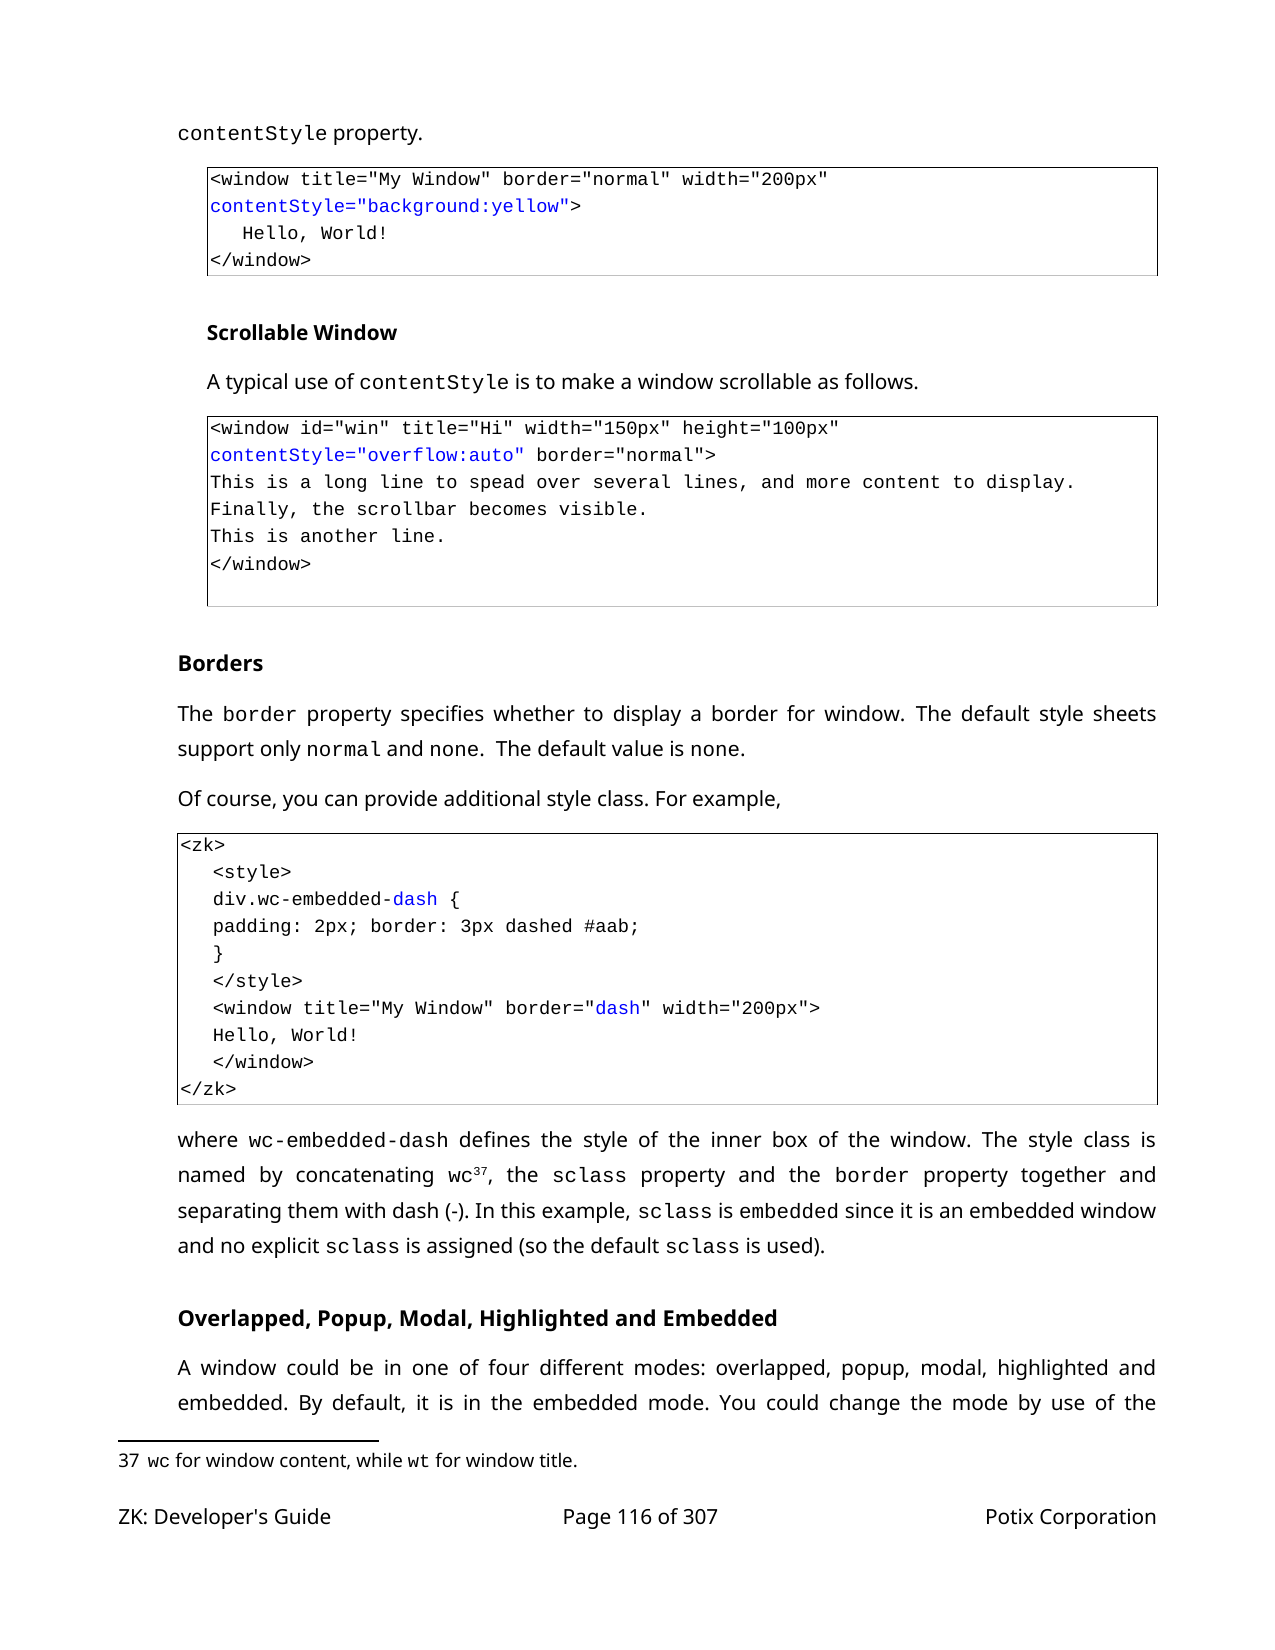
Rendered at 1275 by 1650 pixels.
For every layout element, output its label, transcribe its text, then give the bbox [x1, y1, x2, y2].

text <window id="win" title="Hi" width="150px" height="100px" contentStyle="overflow:auto" border="normal"> [208, 417, 1157, 467]
subtitle Scrollable Window [207, 318, 1157, 346]
subtitle Borders [177, 648, 1157, 678]
text This is another line. [208, 524, 1157, 548]
text A window could be in one of four different modes: overlapped, popup, modal, highlighted and embedded. By default, it is in the embedded mode. You could change the mode by use of the [177, 1353, 1157, 1417]
text <window title="My Window" border="normal" width="200px" contentStyle="background:yellow"> [208, 168, 1157, 218]
text Hello, World! [208, 221, 1157, 245]
text where wc-embedded-dash defines the style of the inner box of the window. The style class is named by concatenating wc, the sclass property and the border property together and separating them with dash (-). In this example, sclass is embedded since it is an embedded window and no explicit sclass is assigned (so the default sclass is used). [177, 1125, 1157, 1260]
text Of course, you can provide additional style class. For example, [177, 784, 1157, 812]
subtitle Overlapped, Popup, Modal, Highlighted and Embedded [177, 1303, 1157, 1333]
text This is a long line to spead over several lines, and more content to display. [208, 470, 1157, 494]
text wc for window content, while wt for window title. [118, 1447, 1157, 1473]
text A typical use of contentStyle is to make a window scrollable as follows. [207, 367, 1157, 395]
text </zk> [178, 1077, 1157, 1104]
text </window> [208, 551, 1157, 576]
text <window title="My Window" border="dash" width="200px"> [178, 996, 1157, 1020]
text </window> [178, 1050, 1157, 1074]
text The border property specifies whether to display a border for window. The default style sheets support only normal and none. The default value is none. [177, 699, 1157, 763]
text Finally, the scrollbar becomes visible. [208, 497, 1157, 521]
text padding: 2px; border: 3px dashed #aab; [178, 914, 1157, 938]
text <style> [178, 860, 1157, 884]
text <zk> [178, 834, 1157, 857]
text div.wc-embedded-dash { [178, 887, 1157, 911]
text } [178, 941, 1157, 966]
text Hello, World! [178, 1023, 1157, 1047]
text contentStyle property. [177, 118, 1157, 147]
text </style> [178, 968, 1157, 993]
text </window> [208, 248, 1157, 275]
